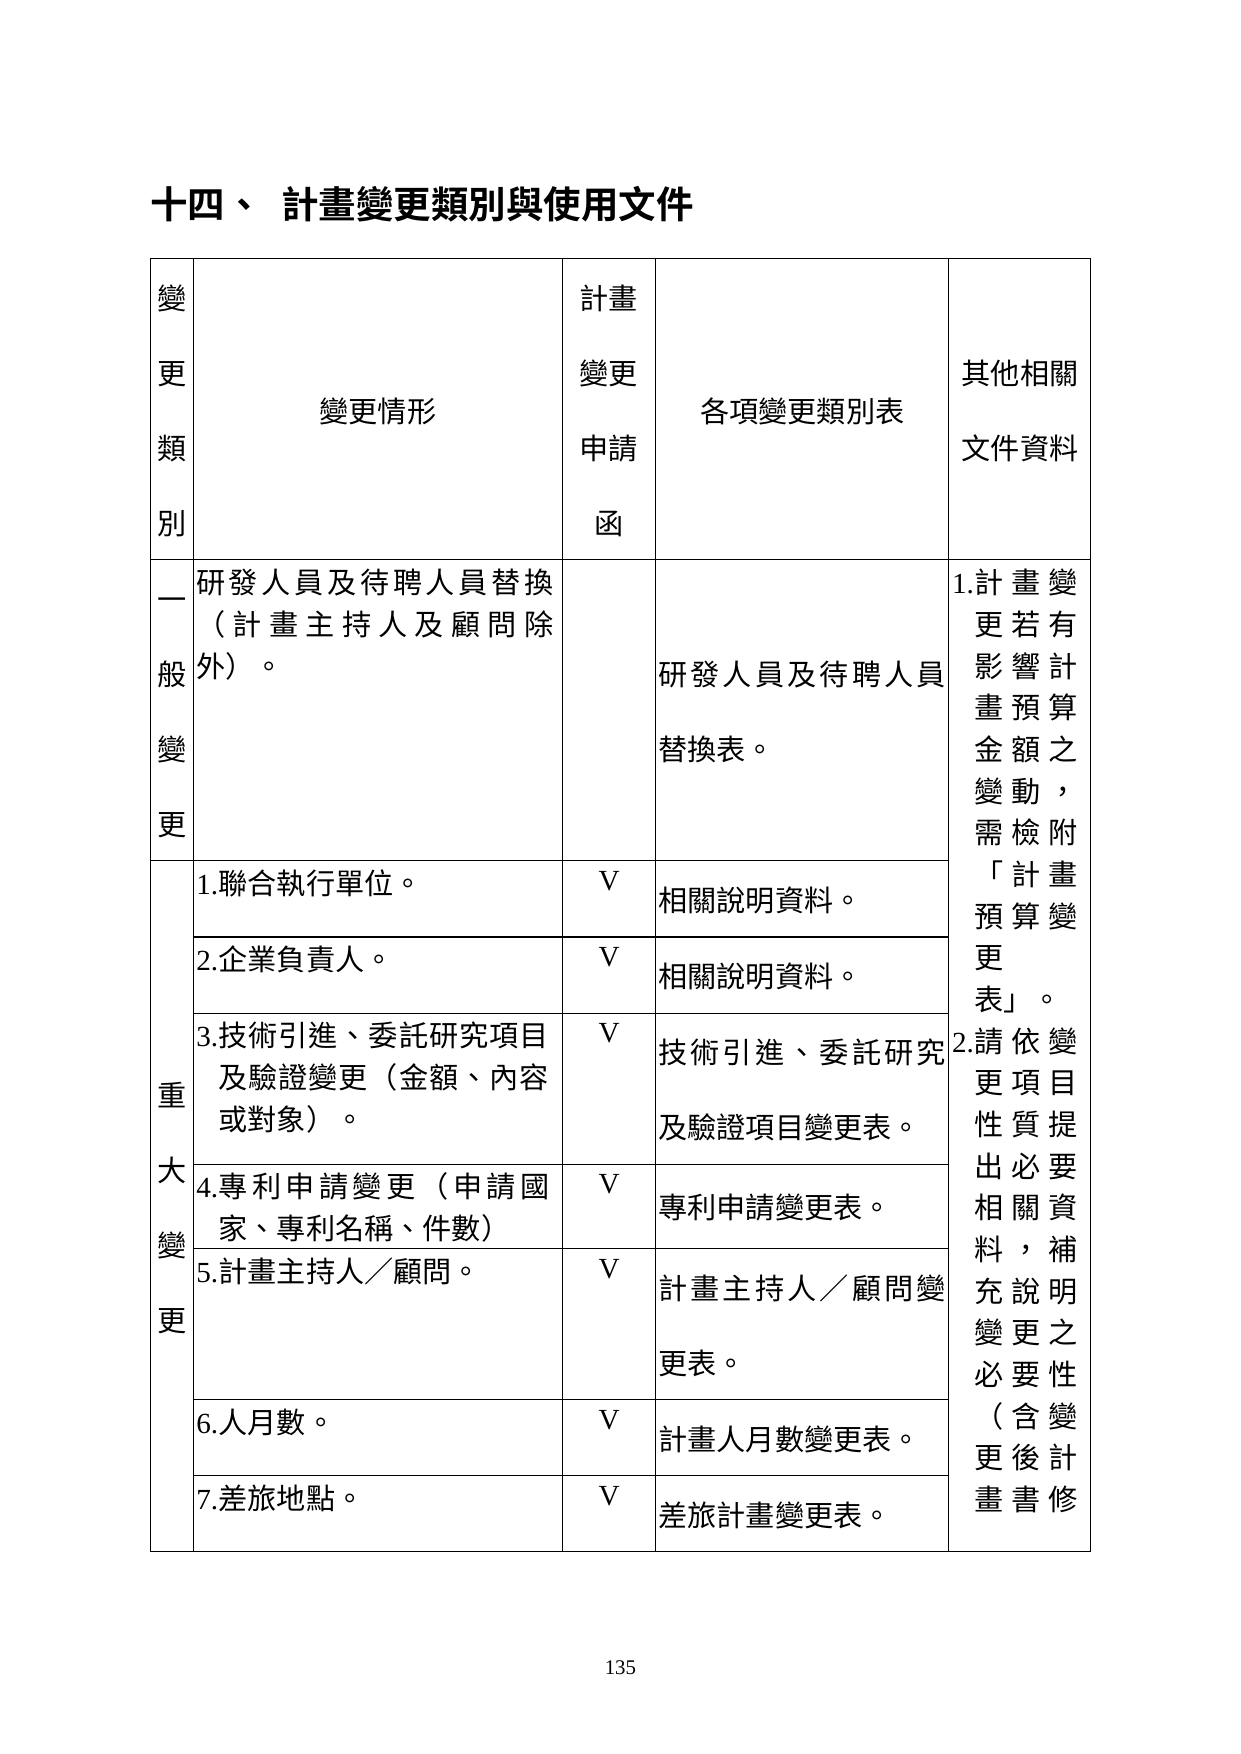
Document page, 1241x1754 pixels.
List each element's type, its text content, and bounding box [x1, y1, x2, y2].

table_cell V [563, 861, 655, 936]
table_cell 計畫人月數變更表。 [656, 1400, 948, 1475]
table_header 變更情形 [194, 259, 562, 559]
table_cell 相關說明資料。 [656, 938, 948, 1012]
table_cell V [563, 1249, 655, 1399]
table_cell 專利申請變更（申請國家、專利名稱、件數） [194, 1165, 562, 1248]
table_cell V [563, 1014, 655, 1163]
table_cell 技術引進、委託研究項目及驗證變更（金額、內容或對象）。 [194, 1014, 562, 1163]
table_cell [563, 560, 655, 860]
table_cell 研發人員及待聘人員替換（計畫主持人及顧問除外）。 [194, 560, 562, 860]
table_cell 計畫主持人／顧問變更表。 [656, 1249, 948, 1399]
table_cell 一般變更 [151, 560, 193, 860]
table_cell V [563, 1165, 655, 1248]
table_cell 技術引進、委託研究及驗證項目變更表。 [656, 1014, 948, 1163]
table_header 變更類別 [151, 259, 193, 559]
table_cell 相關說明資料。 [656, 861, 948, 936]
table_cell 研發人員及待聘人員替換表。 [656, 560, 948, 860]
table_cell V [563, 1400, 655, 1475]
table_cell 企業負責人。 [194, 938, 562, 1012]
table_cell 聯合執行單位。 [194, 861, 562, 936]
table_cell 重大變更 [151, 861, 193, 1551]
table_header 各項變更類別表 [656, 259, 948, 559]
table_cell 計畫變更若有影響計畫預算金額之變動，需檢附「計畫預算變更表」。 請依變更項目性質提出必要相關資料，補充說明變更之必要性（含變更後計畫書修訂內容）。 [949, 560, 1090, 1551]
table_cell 專利申請變更表。 [656, 1165, 948, 1248]
table_cell 人月數。 [194, 1400, 562, 1475]
table_header 計畫 變更 申請函 [563, 259, 655, 559]
table_cell 差旅地點。 [194, 1476, 562, 1551]
table_header 其他相關 文件資料 [949, 259, 1090, 559]
table_cell V [563, 938, 655, 1012]
subtitle 計畫變更類別與使用文件 [150, 164, 1090, 239]
table_cell V [563, 1476, 655, 1551]
table_cell 計畫主持人／顧問。 [194, 1249, 562, 1399]
table_cell 差旅計畫變更表。 [656, 1476, 948, 1551]
